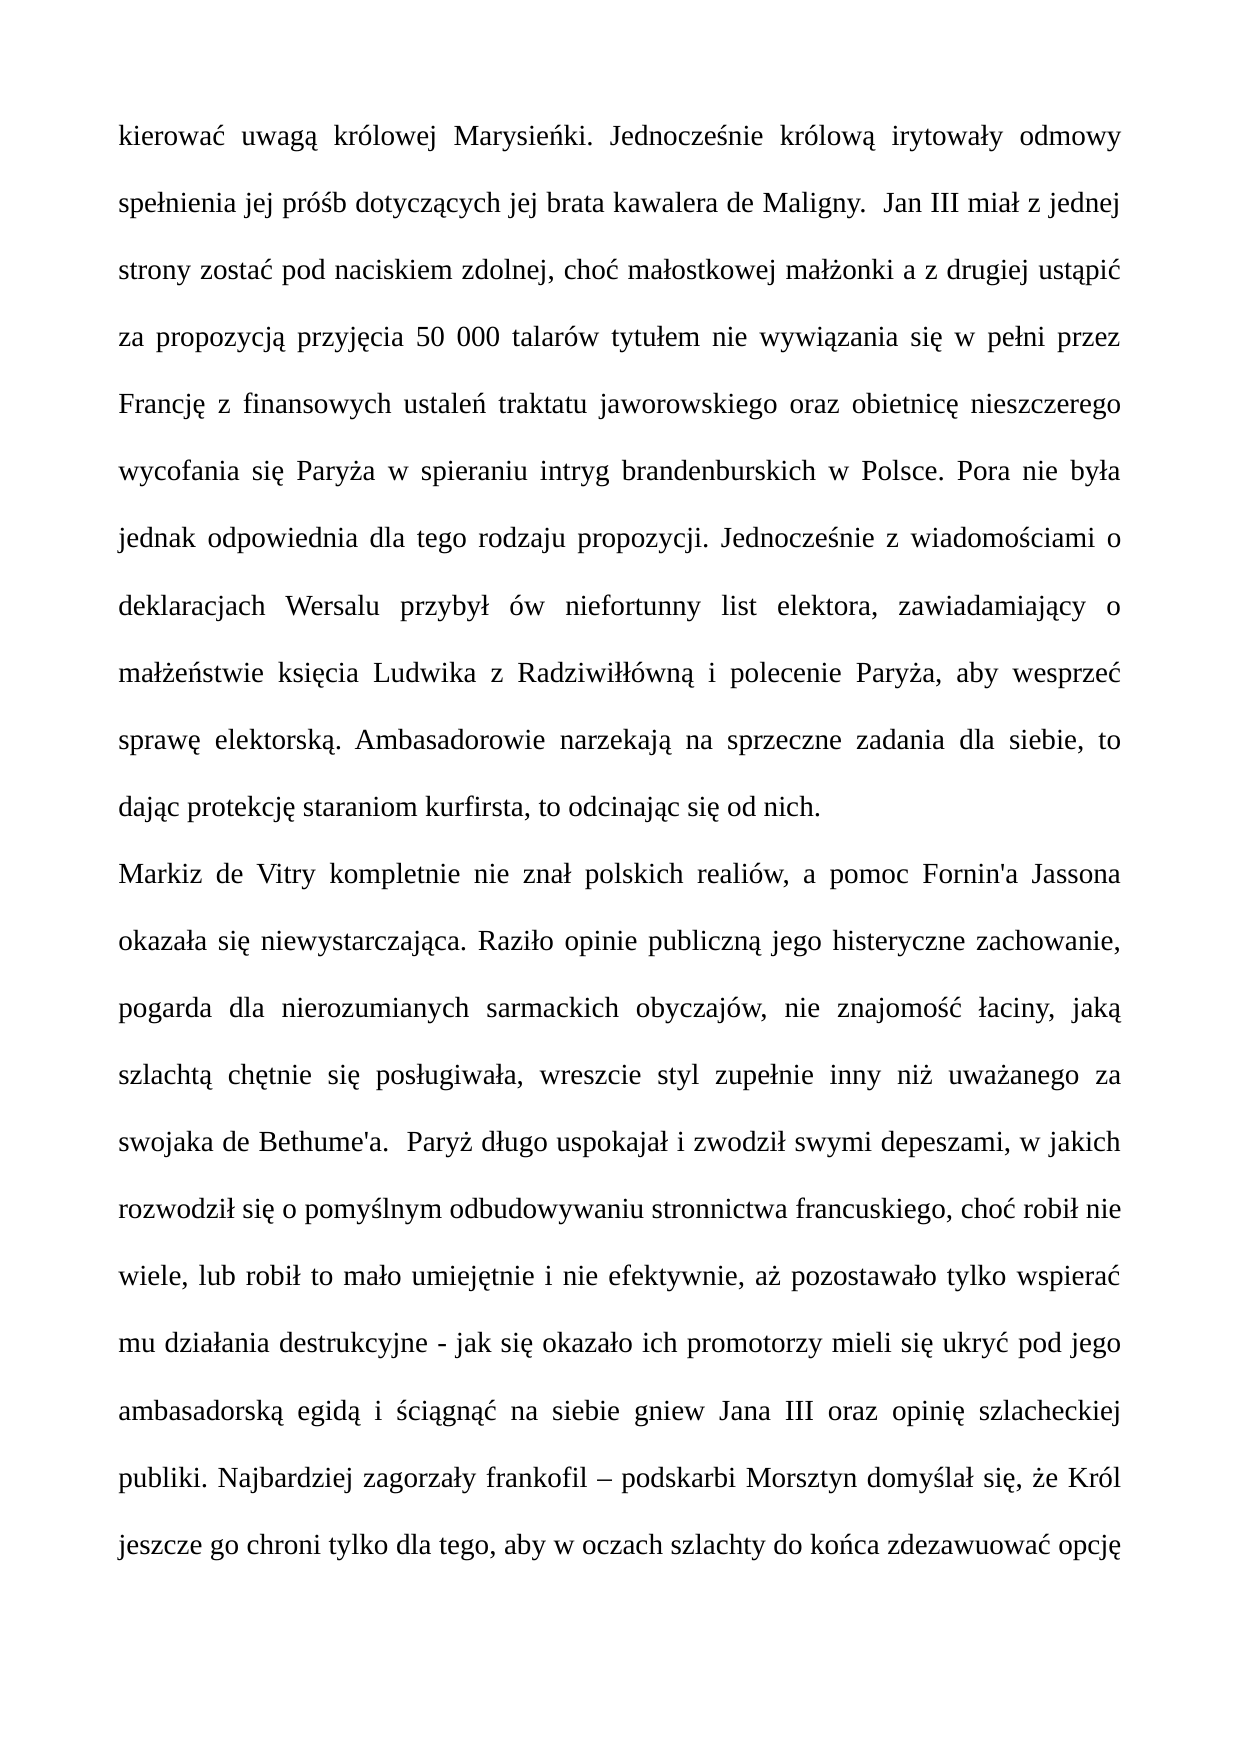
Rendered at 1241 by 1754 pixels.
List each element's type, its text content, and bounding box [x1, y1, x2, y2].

text Markiz de Vitry kompletnie nie znał polskich realiów, a pomoc Fornin'a Jassona okazała się niewystarczająca. Raziło opinie publiczną jego histeryczne zachowanie, pogarda dla nierozumianych sarmackich obyczajów, nie znajomość łaciny, jaką szlachtą chętnie się posługiwała, wreszcie styl zupełnie inny niż uważanego za swojaka de Bethume'a. Paryż długo uspokajał i zwodził swymi depeszami, w jakich rozwodził się o pomyślnym odbudowywaniu stronnictwa francuskiego, choć robił nie wiele, lub robił to mało umiejętnie i nie efektywnie, aż pozostawało tylko wspierać mu działania destrukcyjne - jak się okazało ich promotorzy mieli się ukryć pod jego ambasadorską egidą i ściągnąć na siebie gniew Jana III oraz opinię szlacheckiej publiki. Najbardziej zagorzały frankofil – podskarbi Morsztyn domyślał się, że Król jeszcze go chroni tylko dla tego, aby w oczach szlachty do końca zdezawuować opcję [118, 856, 1122, 1560]
text kierować uwagą królowej Marysieńki. Jednocześnie królową irytowały odmowy spełnienia jej próśb dotyczących jej brata kawalera de Maligny. Jan III miał z jednej strony zostać pod naciskiem zdolnej, choć małostkowej małżonki a z drugiej ustąpić za propozycją przyjęcia 50 000 talarów tytułem nie wywiązania się w pełni przez Francję z finansowych ustaleń traktatu jaworowskiego oraz obietnicę nieszczerego wycofania się Paryża w spieraniu intryg brandenburskich w Polsce. Pora nie była jednak odpowiednia dla tego rodzaju propozycji. Jednocześnie z wiadomościami o deklaracjach Wersalu przybył ów niefortunny list elektora, zawiadamiający o małżeństwie księcia Ludwika z Radziwiłłówną i polecenie Paryża, aby wesprzeć sprawę elektorską. Ambasadorowie narzekają na sprzeczne zadania dla siebie, to dając protekcję staraniom kurfirsta, to odcinając się od nich. [118, 118, 1122, 822]
